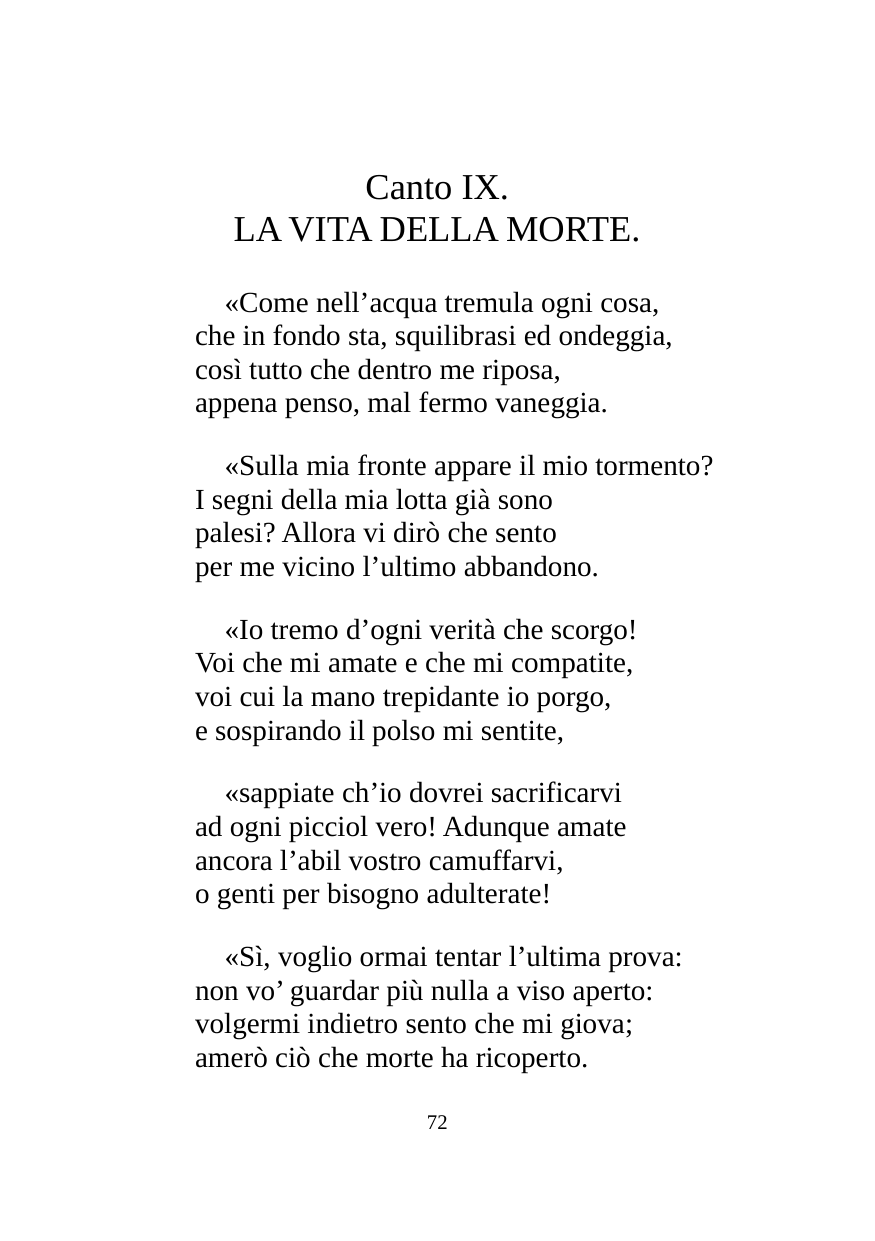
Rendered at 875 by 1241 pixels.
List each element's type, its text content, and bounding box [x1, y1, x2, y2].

text «Come nell’acqua tremula ogni cosa, che in fondo sta, squilibrasi ed ondeggia, così tutto che dentro me riposa, appena penso, mal fermo vaneggia. [195, 285, 768, 419]
text «Io tremo d’ogni verità che scorgo! Voi che mi amate e che mi compatite, voi cui la mano trepidante io porgo, e sospirando il polso mi sentite, [195, 612, 768, 746]
text «sappiate ch’io dovrei sacrificarvi ad ogni picciol vero! Adunque amate ancora l’abil vostro camuffarvi, o genti per bisogno adulterate! [195, 776, 768, 910]
subtitle Canto IX. LA VITA DELLA MORTE. [106, 165, 768, 249]
text «Sulla mia fronte appare il mio tormento? I segni della mia lotta già sono palesi? Allora vi dirò che sento per me vicino l’ultimo abbandono. [195, 448, 768, 582]
text «Sì, voglio ormai tentar l’ultima prova: non vo’ guardar più nulla a viso aperto: volgermi indietro sento che mi giova; amerò ciò che morte ha ricoperto. [195, 939, 768, 1073]
